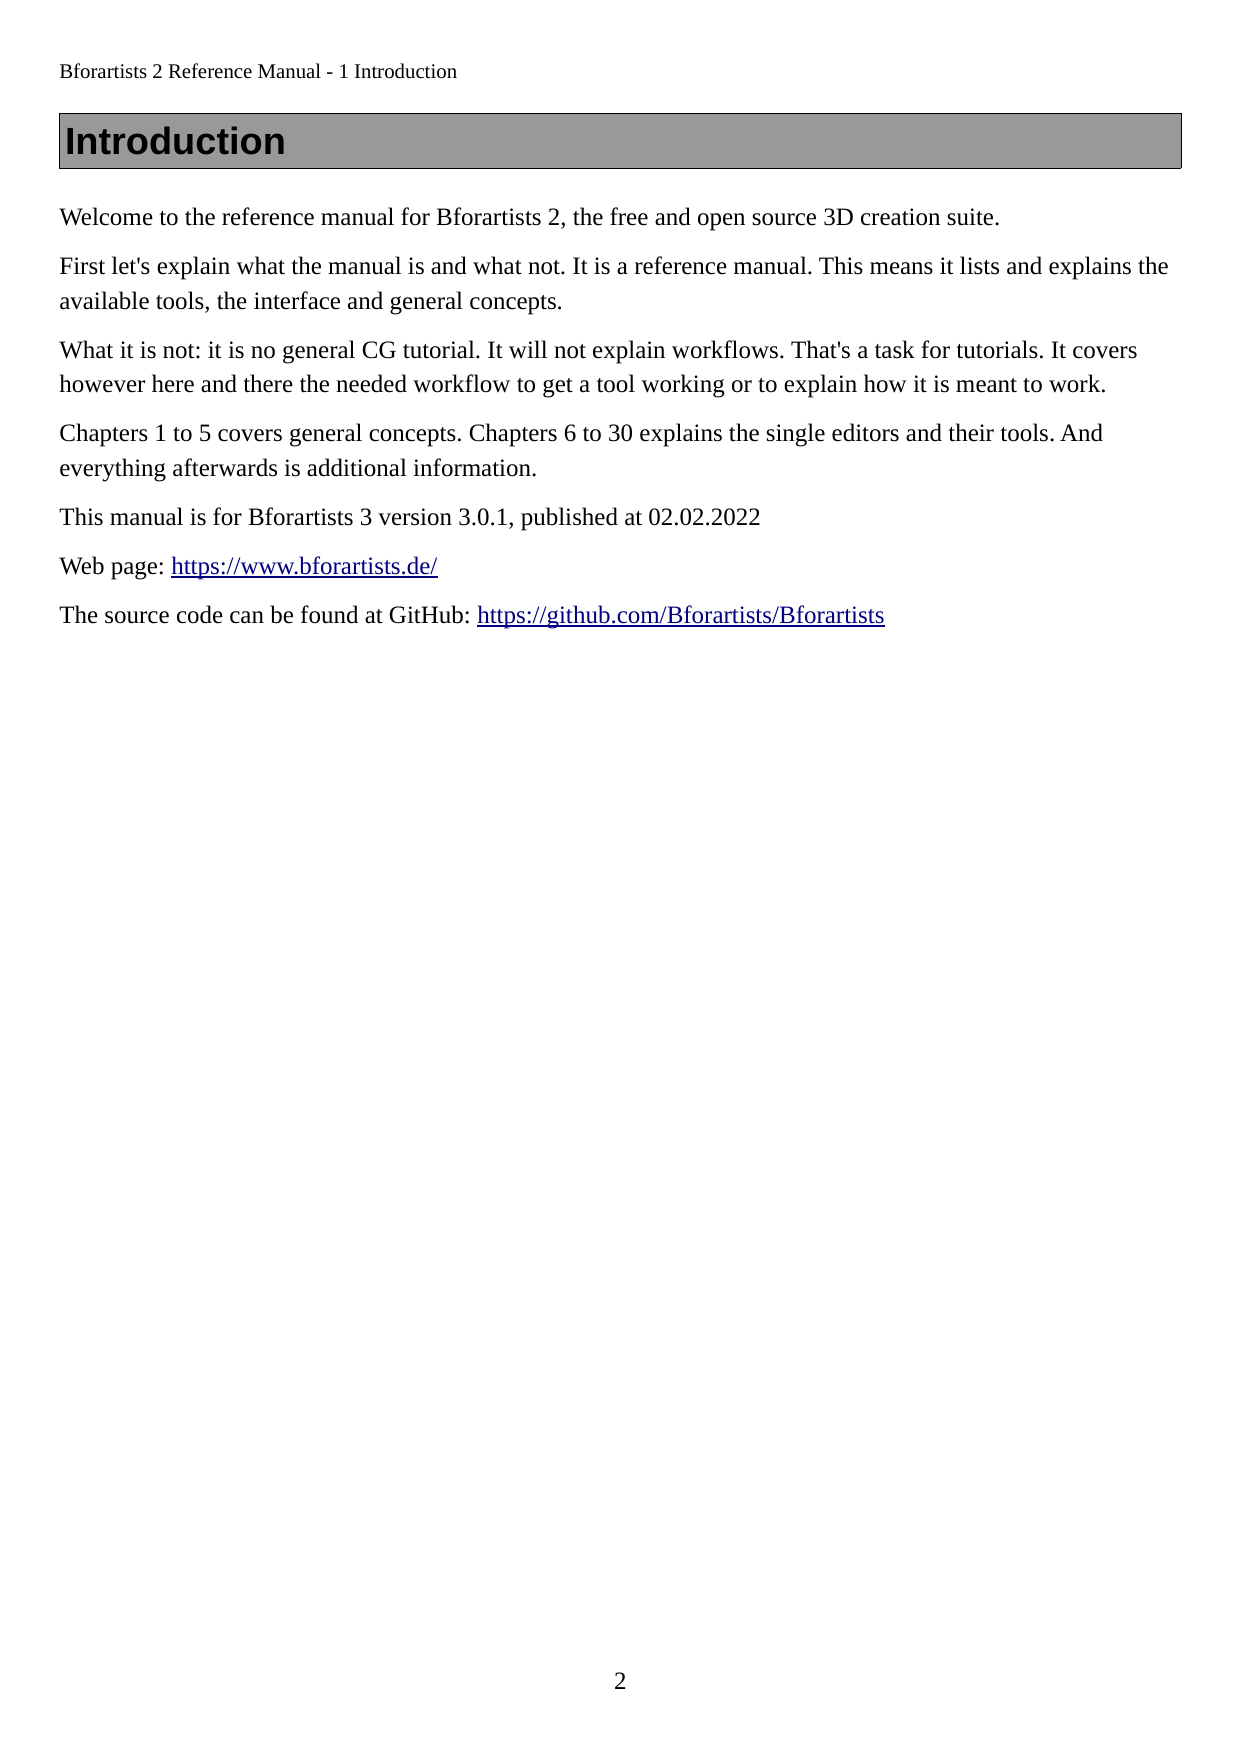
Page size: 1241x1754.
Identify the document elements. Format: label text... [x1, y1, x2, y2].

text What it is not: it is no general CG tutorial. It will not explain workflows. That's a task for tutorials. It covers however here and there the needed workflow to get a tool working or to explain how it is meant to work. [59, 335, 1181, 398]
text Chapters 1 to 5 covers general concepts. Chapters 6 to 30 explains the single editors and their tools. And everything afterwards is additional information. [59, 418, 1181, 482]
table_header Introduction [60, 114, 1181, 168]
text First let's explain what the manual is and what not. It is a reference manual. This means it lists and explains the available tools, the interface and general concepts. [59, 251, 1181, 315]
text Web page: https://www.bforartists.de/ [59, 551, 1181, 580]
text Welcome to the reference manual for Bforartists 2, the free and open source 3D creation suite. [59, 202, 1181, 231]
text The source code can be found at GitHub: https://github.com/Bforartists/Bforartists [59, 600, 1181, 629]
text This manual is for Bforartists 3 version 3.0.1, published at 02.02.2022 [59, 502, 1181, 531]
